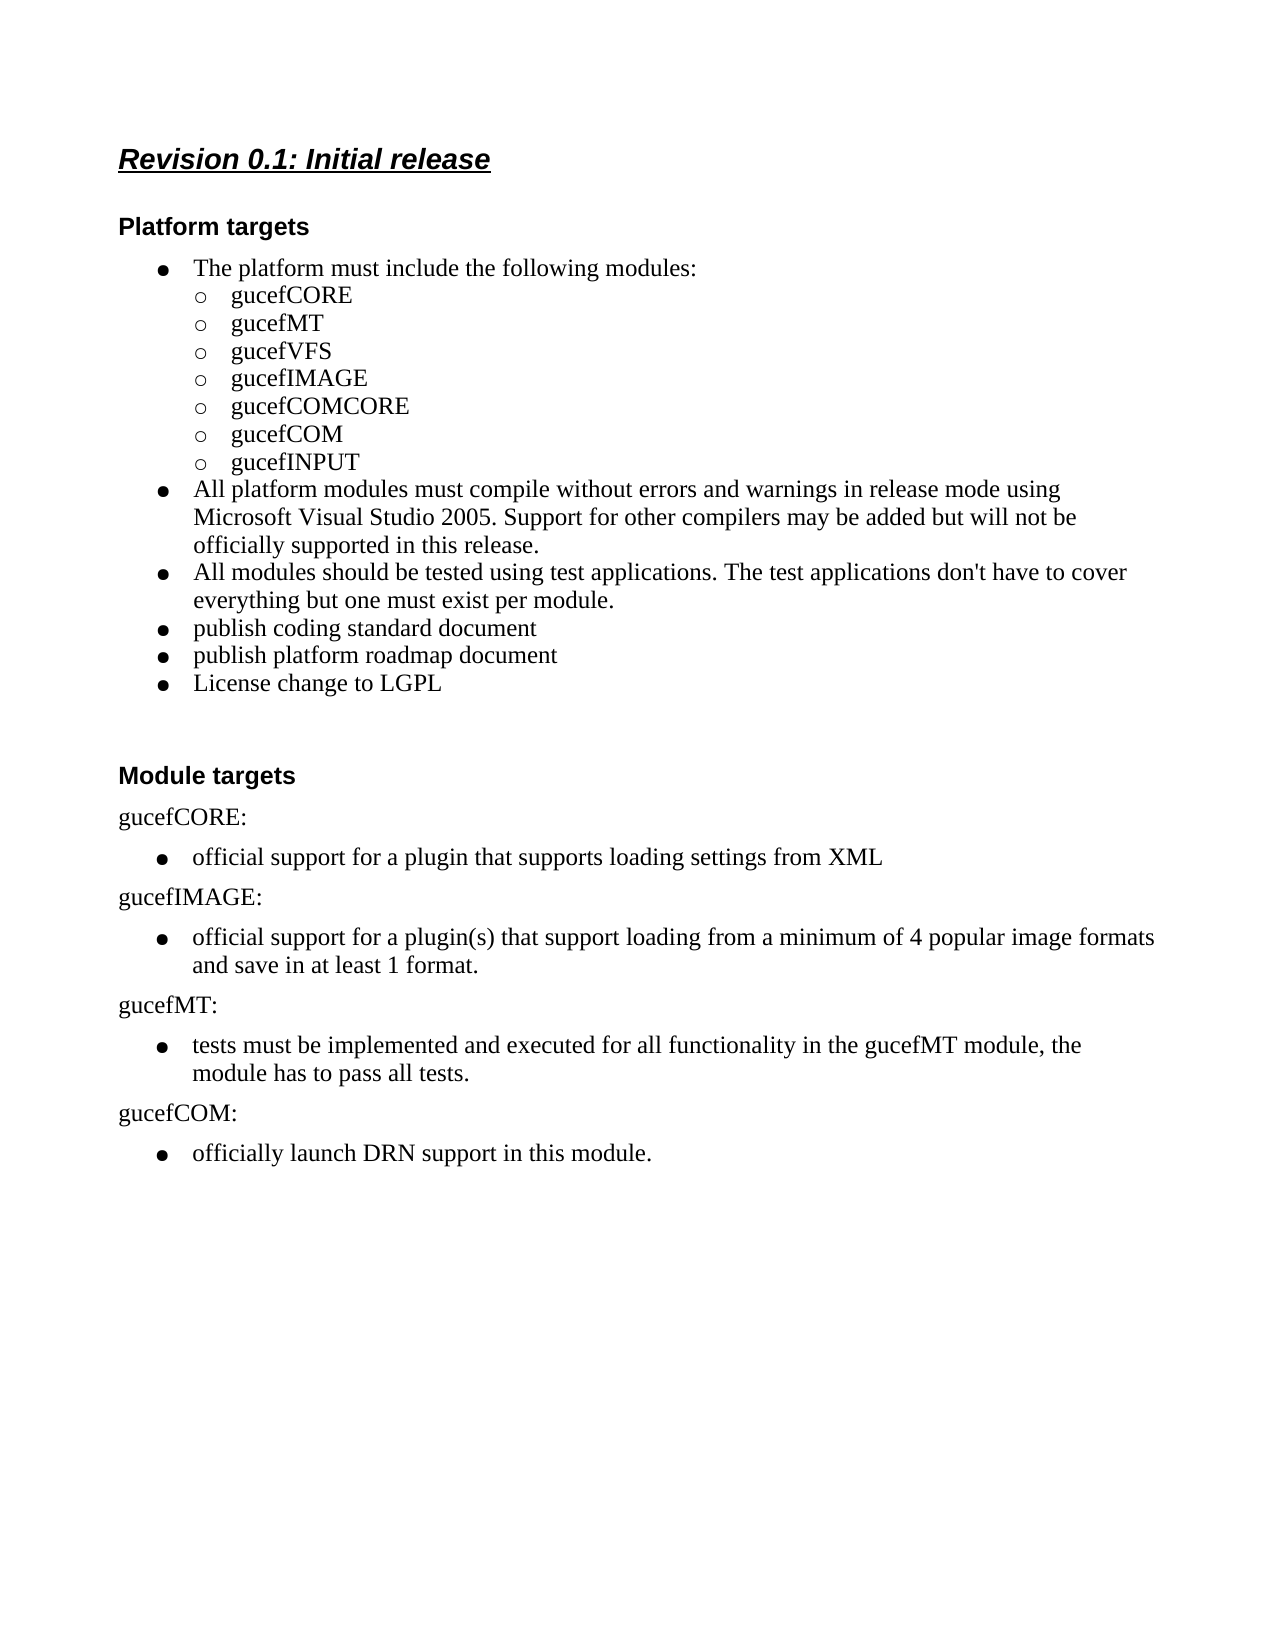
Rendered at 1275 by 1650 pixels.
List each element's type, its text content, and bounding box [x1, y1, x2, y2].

subtitle Module targets [118, 762, 1157, 790]
list publish platform roadmap document [156, 642, 1157, 669]
list gucefINPUT [193, 448, 1157, 475]
list All modules should be tested using test applications. The test applications don't have to cover everything but one must exist per module. [156, 558, 1157, 614]
text gucefCORE: [118, 803, 1157, 830]
list gucefCORE [193, 281, 1157, 309]
list The platform must include the following modules: [156, 254, 1157, 281]
text gucefIMAGE: [118, 883, 1157, 911]
list gucefCOM [193, 420, 1157, 448]
list official support for a plugin that supports loading settings from XML [154, 843, 1157, 871]
subtitle Platform targets [118, 213, 1157, 241]
list tests must be implemented and executed for all functionality in the gucefMT module, the module has to pass all tests. [154, 1031, 1157, 1087]
text gucefMT: [118, 991, 1157, 1019]
text gucefCOM: [118, 1099, 1157, 1127]
list All platform modules must compile without errors and warnings in release mode using Microsoft Visual Studio 2005. Support for other compilers may be added but will not be officially supported in this release. [156, 475, 1157, 558]
subtitle Revision 0.1: Initial release [118, 143, 1157, 176]
list gucefIMAGE [193, 364, 1157, 392]
list gucefMT [193, 309, 1157, 337]
list publish coding standard document [156, 614, 1157, 642]
list gucefCOMCORE [193, 392, 1157, 420]
list official support for a plugin(s) that support loading from a minimum of 4 popular image formats and save in at least 1 format. [154, 923, 1157, 979]
list officially launch DRN support in this module. [154, 1139, 1157, 1167]
list gucefVFS [193, 337, 1157, 364]
list License change to LGPL [156, 669, 1157, 697]
